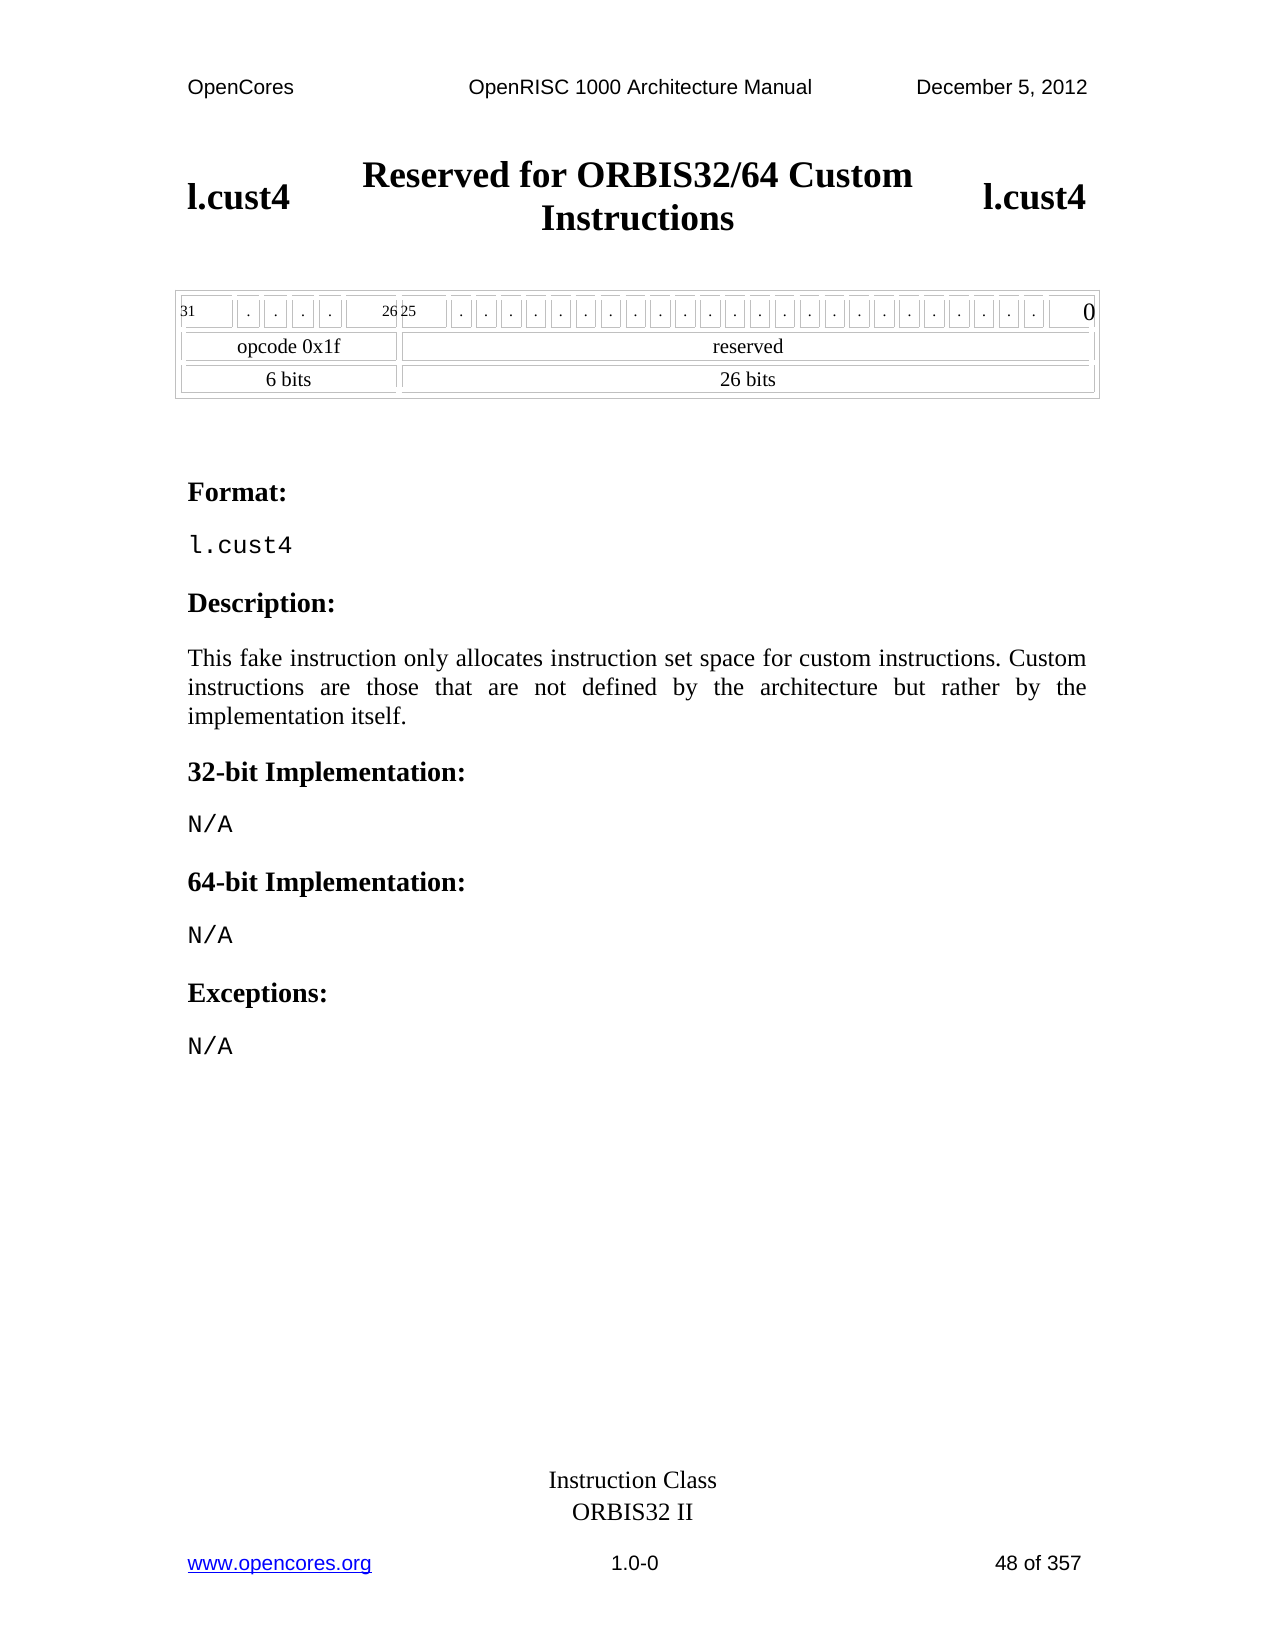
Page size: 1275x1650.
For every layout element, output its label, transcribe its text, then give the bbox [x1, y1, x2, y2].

text Description: [187, 586, 1087, 618]
text 64-bit Implementation: [187, 865, 1087, 898]
text N/A [187, 923, 1087, 951]
text This fake instruction only allocates instruction set space for custom instructions. Custom instructions are those that are not defined by the architecture but rather by the implementation itself. [187, 643, 1087, 730]
text 32-bit Implementation: [187, 755, 1087, 787]
text l.cust4 [187, 533, 1087, 561]
text Format: [187, 475, 1087, 508]
text N/A [187, 1033, 1087, 1062]
text Exceptions: [187, 976, 1087, 1008]
text N/A [187, 812, 1087, 840]
